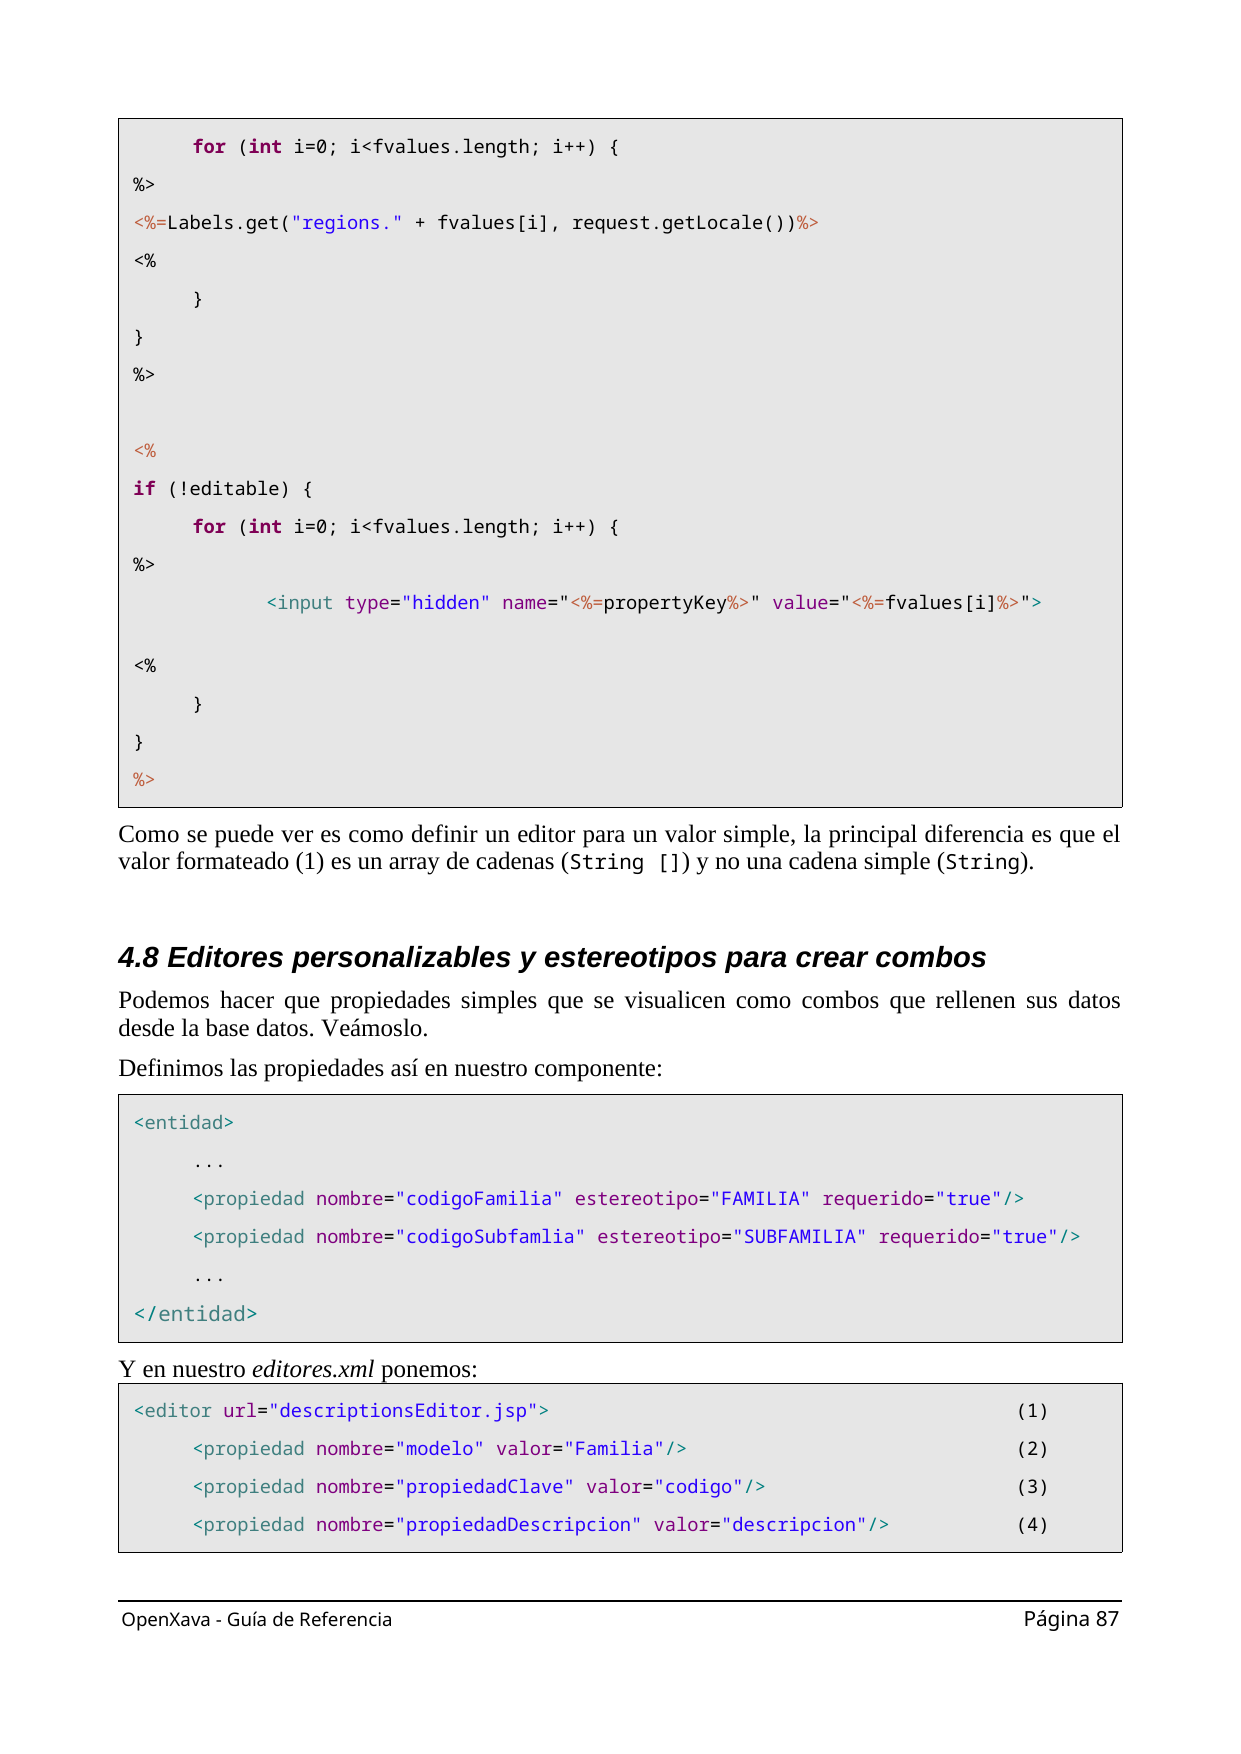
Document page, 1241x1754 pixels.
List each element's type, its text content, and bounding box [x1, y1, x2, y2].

text <entidad> [119, 1095, 1122, 1132]
text Definimos las propiedades así en nuestro componente: [118, 1054, 1122, 1082]
text %> [119, 156, 1122, 194]
text for (int i=0; i<fvalues.length; i++) { [119, 119, 1122, 156]
text %> [119, 536, 1122, 574]
text <propiedad nombre="propiedadDescripcion" valor="descripcion"/> (4) [119, 1497, 1122, 1552]
text } [119, 270, 1122, 308]
text Podemos hacer que propiedades simples que se visualicen como combos que rellenen sus datos desde la base datos. Veámoslo. [118, 986, 1122, 1042]
text ... [119, 1246, 1122, 1284]
text <propiedad nombre="codigoSubfamlia" estereotipo="SUBFAMILIA" requerido="true"/> [119, 1208, 1122, 1246]
text <% [119, 422, 1122, 460]
text <input type="hidden" name="<%=propertyKey%>" value="<%=fvalues[i]%>"> [119, 574, 1122, 638]
text %> [119, 346, 1122, 384]
text <propiedad nombre="modelo" valor="Familia"/> (2) [119, 1421, 1122, 1459]
text if (!editable) { [119, 460, 1122, 498]
text <propiedad nombre="propiedadClave" valor="codigo"/> (3) [119, 1459, 1122, 1497]
text </entidad> [119, 1284, 1122, 1342]
text ... [119, 1132, 1122, 1170]
text %> [119, 752, 1122, 807]
subtitle Editores personalizables y estereotipos para crear combos [118, 941, 1122, 974]
text Y en nuestro editores.xml ponemos: [118, 1355, 1122, 1383]
text } [119, 308, 1122, 346]
text <% [119, 638, 1122, 676]
text Como se puede ver es como definir un editor para un valor simple, la principal diferencia es que el valor formateado (1) es un array de cadenas (String []) y no una cadena simple (String). [118, 820, 1122, 876]
text <%=Labels.get("regions." + fvalues[i], request.getLocale())%> [119, 194, 1122, 232]
text for (int i=0; i<fvalues.length; i++) { [119, 498, 1122, 536]
text <propiedad nombre="codigoFamilia" estereotipo="FAMILIA" requerido="true"/> [119, 1170, 1122, 1208]
text } [119, 714, 1122, 752]
text } [119, 676, 1122, 714]
text <editor url="descriptionsEditor.jsp"> (1) [119, 1384, 1122, 1421]
text <% [119, 232, 1122, 270]
